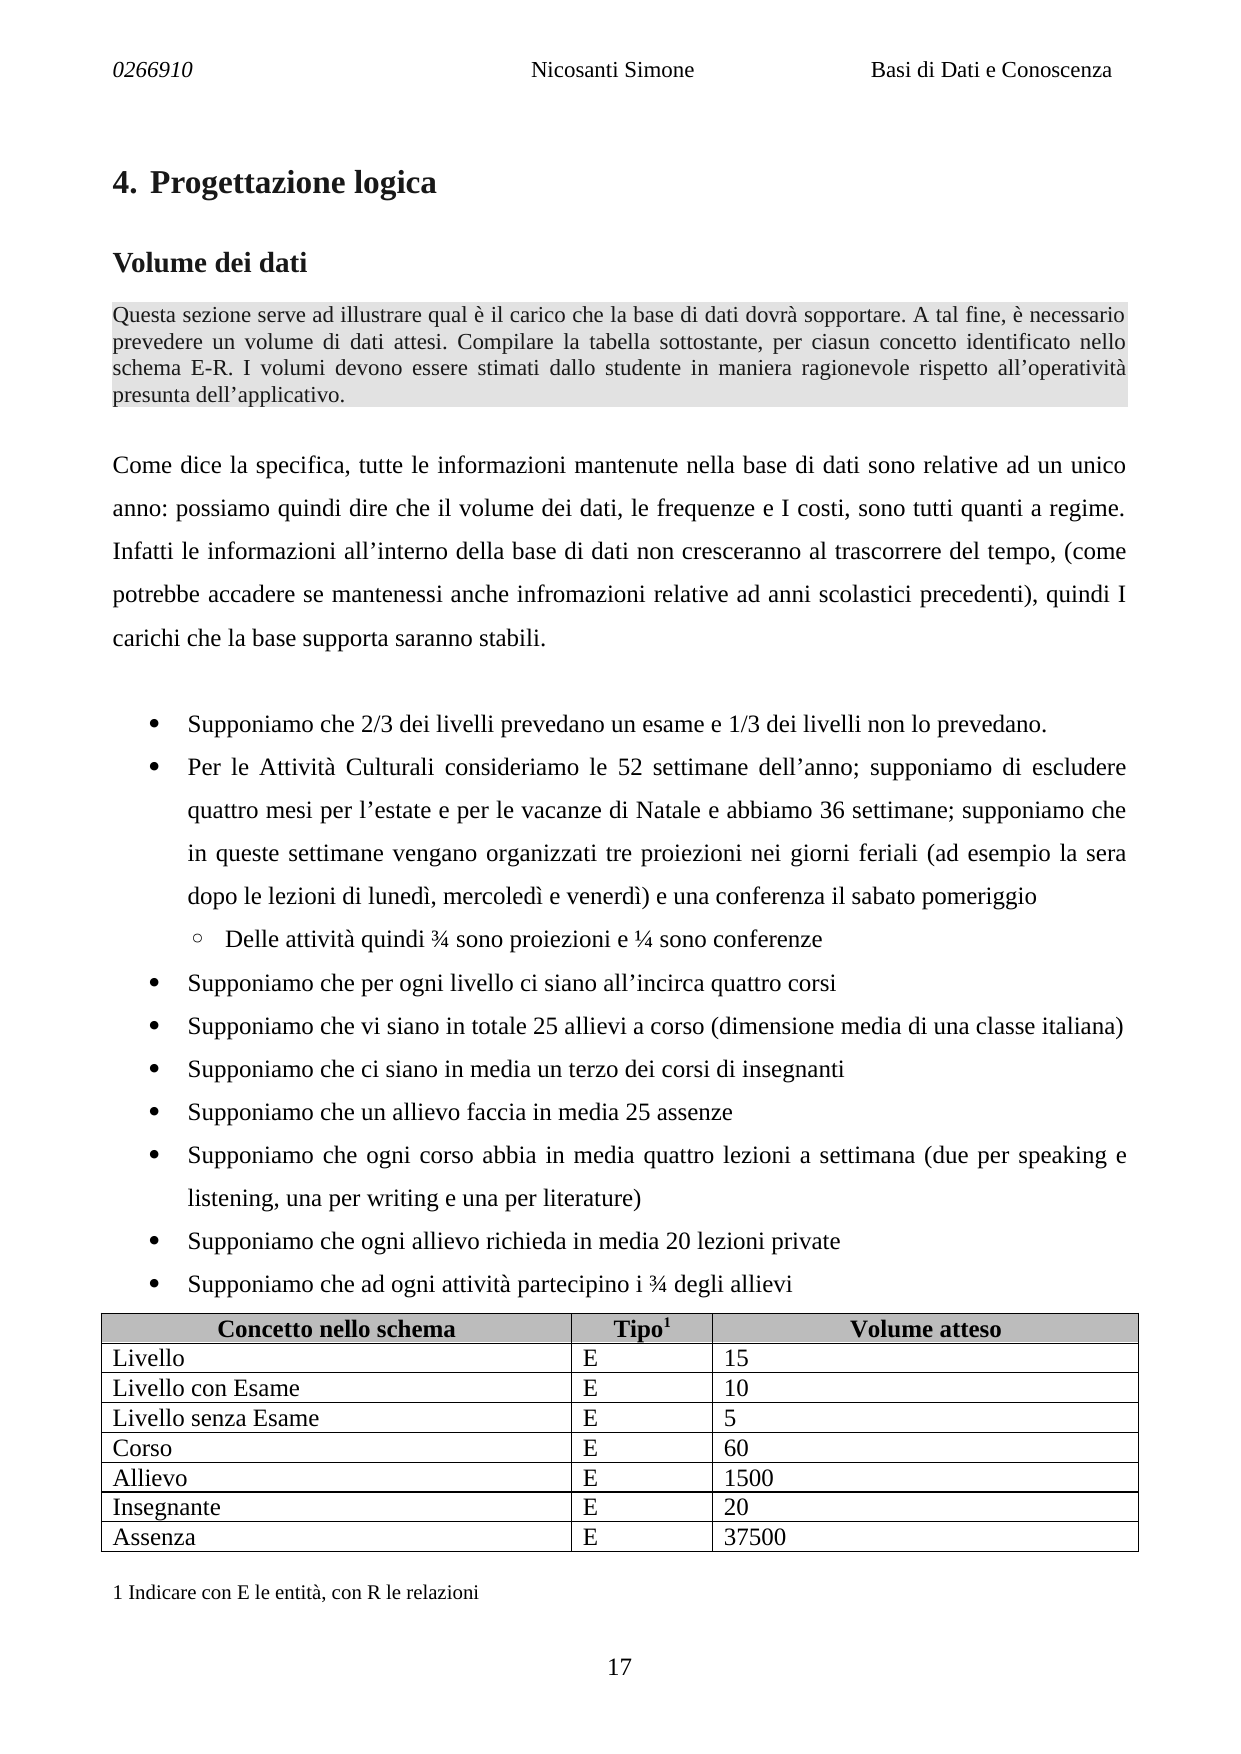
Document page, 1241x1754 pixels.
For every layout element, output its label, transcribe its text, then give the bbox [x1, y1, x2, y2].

table_cell 5 [713, 1403, 1138, 1432]
table_cell E [572, 1522, 712, 1551]
text Questa sezione serve ad illustrare qual è il carico che la base di dati dovrà sopportare. A tal fine, è necessario prevedere un volume di dati attesi. Compilare la tabella sottostante, per ciasun concetto identificato nello schema E-R. I volumi devono essere stimati dallo studente in maniera ragionevole rispetto all’operatività presunta dell’applicativo. [112, 302, 1128, 407]
table_cell E [572, 1493, 712, 1521]
table_cell Livello con Esame [102, 1373, 571, 1402]
list Supponiamo che 2/3 dei livelli prevedano un esame e 1/3 dei livelli non lo prevedano. [150, 709, 1128, 738]
list Supponiamo che per ogni livello ci siano all’incirca quattro corsi [150, 968, 1128, 996]
table_cell 15 [713, 1344, 1138, 1372]
subtitle Progettazione logica [112, 162, 1128, 201]
table_cell 20 [713, 1493, 1138, 1521]
table_cell Corso [102, 1433, 571, 1462]
table_cell Assenza [102, 1522, 571, 1551]
table_cell E [572, 1433, 712, 1462]
subtitle Volume dei dati [112, 245, 1128, 278]
table_cell Insegnante [102, 1493, 571, 1521]
list Per le Attività Culturali consideriamo le 52 settimane dell’anno; supponiamo di escludere quattro mesi per l’estate e per le vacanze di Natale e abbiamo 36 settimane; supponiamo che in queste settimane vengano organizzati tre proiezioni nei giorni feriali (ad esempio la sera dopo le lezioni di lunedì, mercoledì e venerdì) e una conferenza il sabato pomeriggio [150, 752, 1128, 910]
list Delle attività quindi ¾ sono proiezioni e ¼ sono conferenze [187, 924, 1128, 953]
list Supponiamo che ogni allievo richieda in media 20 lezioni private [150, 1226, 1128, 1255]
table_cell Livello [102, 1344, 571, 1372]
table_cell 60 [713, 1433, 1138, 1462]
list Supponiamo che un allievo faccia in media 25 assenze [150, 1097, 1128, 1126]
list Supponiamo che ogni corso abbia in media quattro lezioni a settimana (due per speaking e listening, una per writing e una per literature) [150, 1140, 1128, 1212]
table_cell Allievo [102, 1463, 571, 1491]
table_header Tipo [572, 1314, 712, 1342]
list Supponiamo che ci siano in media un terzo dei corsi di insegnanti [150, 1054, 1128, 1083]
table_header Volume atteso [713, 1314, 1138, 1342]
table_cell 1500 [713, 1463, 1138, 1491]
table_cell E [572, 1403, 712, 1432]
table_cell E [572, 1463, 712, 1491]
text Come dice la specifica, tutte le informazioni mantenute nella base di dati sono relative ad un unico anno: possiamo quindi dire che il volume dei dati, le frequenze e I costi, sono tutti quanti a regime. Infatti le informazioni all’interno della base di dati non cresceranno al trascorrere del tempo, (come potrebbe accadere se mantenessi anche infromazioni relative ad anni scolastici precedenti), quindi I carichi che la base supporta saranno stabili. [112, 450, 1128, 651]
list Supponiamo che vi siano in totale 25 allievi a corso (dimensione media di una classe italiana) [150, 1011, 1128, 1039]
table_cell 37500 [713, 1522, 1138, 1551]
table_cell E [572, 1373, 712, 1402]
table_cell 10 [713, 1373, 1138, 1402]
table_header Concetto nello schema [102, 1314, 571, 1342]
table_cell Livello senza Esame [102, 1403, 571, 1432]
list Supponiamo che ad ogni attività partecipino i ¾ degli allievi [150, 1269, 1128, 1298]
table_cell E [572, 1344, 712, 1372]
